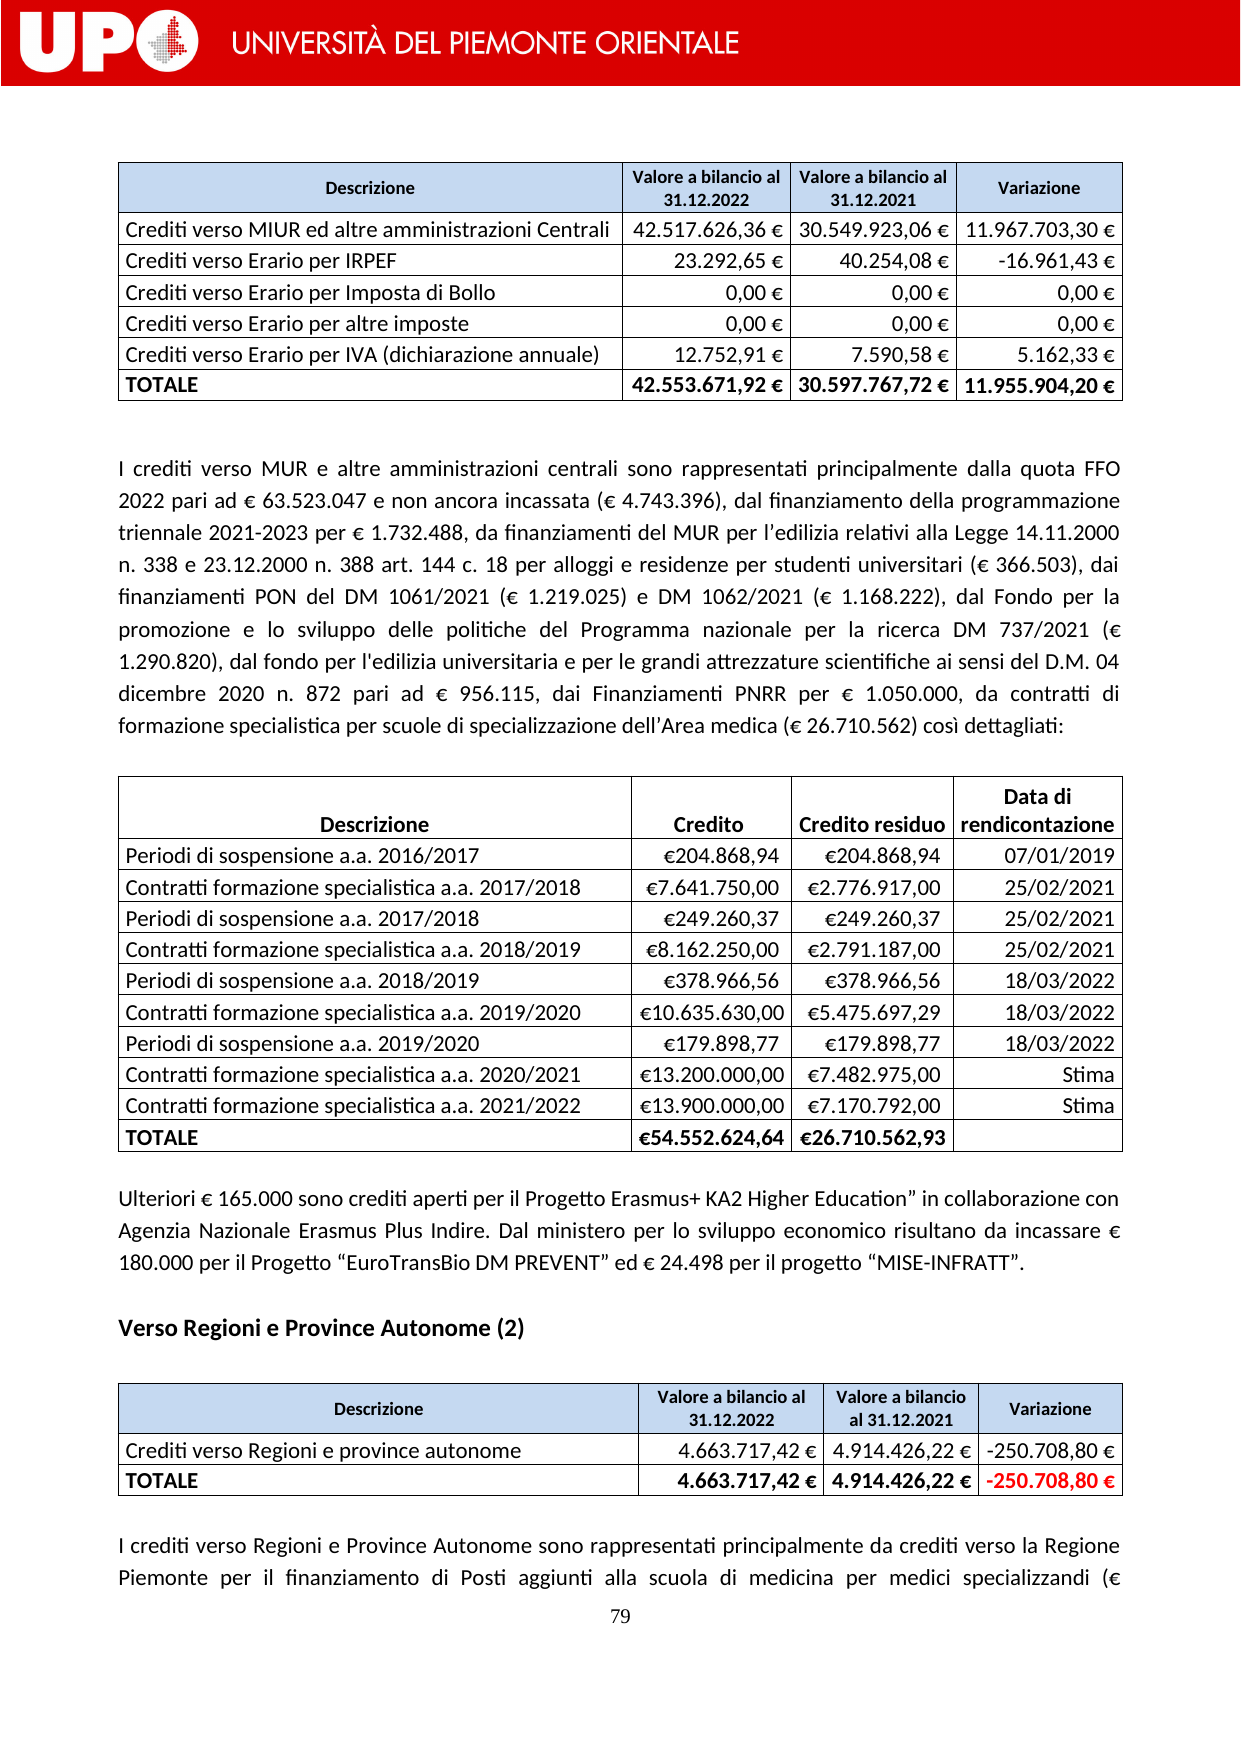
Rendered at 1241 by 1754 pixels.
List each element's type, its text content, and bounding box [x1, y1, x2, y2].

table_cell 42.553.671,92 € [623, 370, 790, 400]
table_cell 4.914.426,22 € [824, 1465, 978, 1495]
text Ulteriori € 165.000 sono crediti aperti per il Progetto Erasmus+ KA2 Higher Education” in collaborazione con Agenzia Nazionale Erasmus Plus Indire. Dal ministero per lo sviluppo economico risultano da incassare € 180.000 per il Progetto “EuroTransBio DM PREVENT” ed € 24.498 per il progetto “MISE-INFRATT”. [118, 1184, 1122, 1276]
table_cell Crediti verso Erario per IRPEF [119, 245, 622, 275]
table_header Valore a bilancio al 31.12.2022 [639, 1384, 823, 1433]
table_header Valore a bilancio al 31.12.2021 [824, 1384, 978, 1433]
table_cell Crediti verso Erario per Imposta di Bollo [119, 276, 622, 306]
table_cell 18/03/2022 [954, 1027, 1122, 1057]
table_cell 25/02/2021 [954, 933, 1122, 963]
table_cell 4.914.426,22 € [824, 1434, 978, 1464]
table_cell €7.482.975,00 [792, 1058, 953, 1088]
table_cell €26.710.562,93 [792, 1120, 953, 1151]
table_cell 0,00 € [957, 276, 1122, 306]
table_cell €204.868,94 [792, 839, 953, 869]
table_cell Contratti formazione specialistica a.a. 2019/2020 [119, 995, 631, 1026]
table_cell Stima [954, 1058, 1122, 1088]
table_cell €249.260,37 [792, 902, 953, 932]
table_cell 11.955.904,20 € [957, 370, 1122, 400]
table_cell Periodi di sospensione a.a. 2017/2018 [119, 902, 631, 932]
table_cell €13.900.000,00 [632, 1089, 791, 1119]
table_cell Periodi di sospensione a.a. 2019/2020 [119, 1027, 631, 1057]
table_cell €10.635.630,00 [632, 995, 791, 1026]
table_cell 12.752,91 € [623, 338, 790, 368]
table_header Variazione [979, 1384, 1122, 1433]
table_cell €7.170.792,00 [792, 1089, 953, 1119]
table_cell €5.475.697,29 [792, 995, 953, 1026]
table_cell 42.517.626,36 € [623, 213, 790, 243]
table_cell 0,00 € [791, 276, 956, 306]
table_cell 07/01/2019 [954, 839, 1122, 869]
table_header Valore a bilancio al 31.12.2022 [623, 163, 790, 212]
table_cell €179.898,77 [632, 1027, 791, 1057]
table_cell TOTALE [119, 370, 622, 400]
table_cell Contratti formazione specialistica a.a. 2021/2022 [119, 1089, 631, 1119]
table_cell €2.791.187,00 [792, 933, 953, 963]
table_cell TOTALE [119, 1120, 631, 1151]
table_header Credito [632, 777, 791, 838]
table_cell €8.162.250,00 [632, 933, 791, 963]
table_cell TOTALE [119, 1465, 638, 1495]
table_cell 25/02/2021 [954, 870, 1122, 901]
table_cell €179.898,77 [792, 1027, 953, 1057]
table_cell €378.966,56 [792, 964, 953, 994]
table_header Descrizione [119, 163, 622, 212]
table_cell Stima [954, 1089, 1122, 1119]
table_cell €378.966,56 [632, 964, 791, 994]
table_header Descrizione [119, 777, 631, 838]
table_cell 4.663.717,42 € [639, 1434, 823, 1464]
table_cell €54.552.624,64 [632, 1120, 791, 1151]
table_cell €249.260,37 [632, 902, 791, 932]
table_cell €13.200.000,00 [632, 1058, 791, 1088]
table_cell 0,00 € [623, 307, 790, 337]
text I crediti verso Regioni e Province Autonome sono rappresentati principalmente da crediti verso la Regione Piemonte per il finanziamento di Posti aggiunti alla scuola di medicina per medici specializzandi (€ [118, 1531, 1122, 1591]
table_header Descrizione [119, 1384, 638, 1433]
table_cell 0,00 € [623, 276, 790, 306]
table_cell Crediti verso Erario per altre imposte [119, 307, 622, 337]
text Verso Regioni e Province Autonome (2) [118, 1313, 1122, 1343]
table_cell Contratti formazione specialistica a.a. 2018/2019 [119, 933, 631, 963]
table_cell Contratti formazione specialistica a.a. 2017/2018 [119, 870, 631, 901]
table_cell 25/02/2021 [954, 902, 1122, 932]
table_cell 18/03/2022 [954, 995, 1122, 1026]
table_cell [954, 1120, 1122, 1151]
table_cell €204.868,94 [632, 839, 791, 869]
table_cell €2.776.917,00 [792, 870, 953, 901]
table_cell Periodi di sospensione a.a. 2018/2019 [119, 964, 631, 994]
table_cell €7.641.750,00 [632, 870, 791, 901]
table_header Variazione [957, 163, 1122, 212]
table_cell Crediti verso MIUR ed altre amministrazioni Centrali [119, 213, 622, 243]
table_cell 30.597.767,72 € [791, 370, 956, 400]
text I crediti verso MUR e altre amministrazioni centrali sono rappresentati principalmente dalla quota FFO 2022 pari ad € 63.523.047 e non ancora incassata (€ 4.743.396), dal finanziamento della programmazione triennale 2021-2023 per € 1.732.488, da finanziamenti del MUR per l’edilizia relativi alla Legge 14.11.2000 n. 338 e 23.12.2000 n. 388 art. 144 c. 18 per alloggi e residenze per studenti universitari (€ 366.503), dai finanziamenti PON del DM 1061/2021 (€ 1.219.025) e DM 1062/2021 (€ 1.168.222), dal Fondo per la promozione e lo sviluppo delle politiche del Programma nazionale per la ricerca DM 737/2021 (€ 1.290.820), dal fondo per l'edilizia universitaria e per le grandi attrezzature scientifiche ai sensi del D.M. 04 dicembre 2020 n. 872 pari ad € 956.115, dai Finanziamenti PNRR per € 1.050.000, da contratti di formazione specialistica per scuole di specializzazione dell’Area medica (€ 26.710.562) così dettagliati: [118, 454, 1122, 739]
table_cell -250.708,80 € [979, 1465, 1122, 1495]
table_header Credito residuo [792, 777, 953, 838]
table_cell Contratti formazione specialistica a.a. 2020/2021 [119, 1058, 631, 1088]
table_cell 30.549.923,06 € [791, 213, 956, 243]
table_cell 0,00 € [791, 307, 956, 337]
table_cell 18/03/2022 [954, 964, 1122, 994]
table_cell -16.961,43 € [957, 245, 1122, 275]
table_cell -250.708,80 € [979, 1434, 1122, 1464]
table_header Valore a bilancio al 31.12.2021 [791, 163, 956, 212]
table_cell 11.967.703,30 € [957, 213, 1122, 243]
table_cell 5.162,33 € [957, 338, 1122, 368]
table_cell Crediti verso Regioni e province autonome [119, 1434, 638, 1464]
table_cell 40.254,08 € [791, 245, 956, 275]
table_cell Periodi di sospensione a.a. 2016/2017 [119, 839, 631, 869]
table_cell Crediti verso Erario per IVA (dichiarazione annuale) [119, 338, 622, 368]
table_header Data di rendicontazione [954, 777, 1122, 838]
table_cell 4.663.717,42 € [639, 1465, 823, 1495]
table_cell 23.292,65 € [623, 245, 790, 275]
table_cell 7.590,58 € [791, 338, 956, 368]
table_cell 0,00 € [957, 307, 1122, 337]
